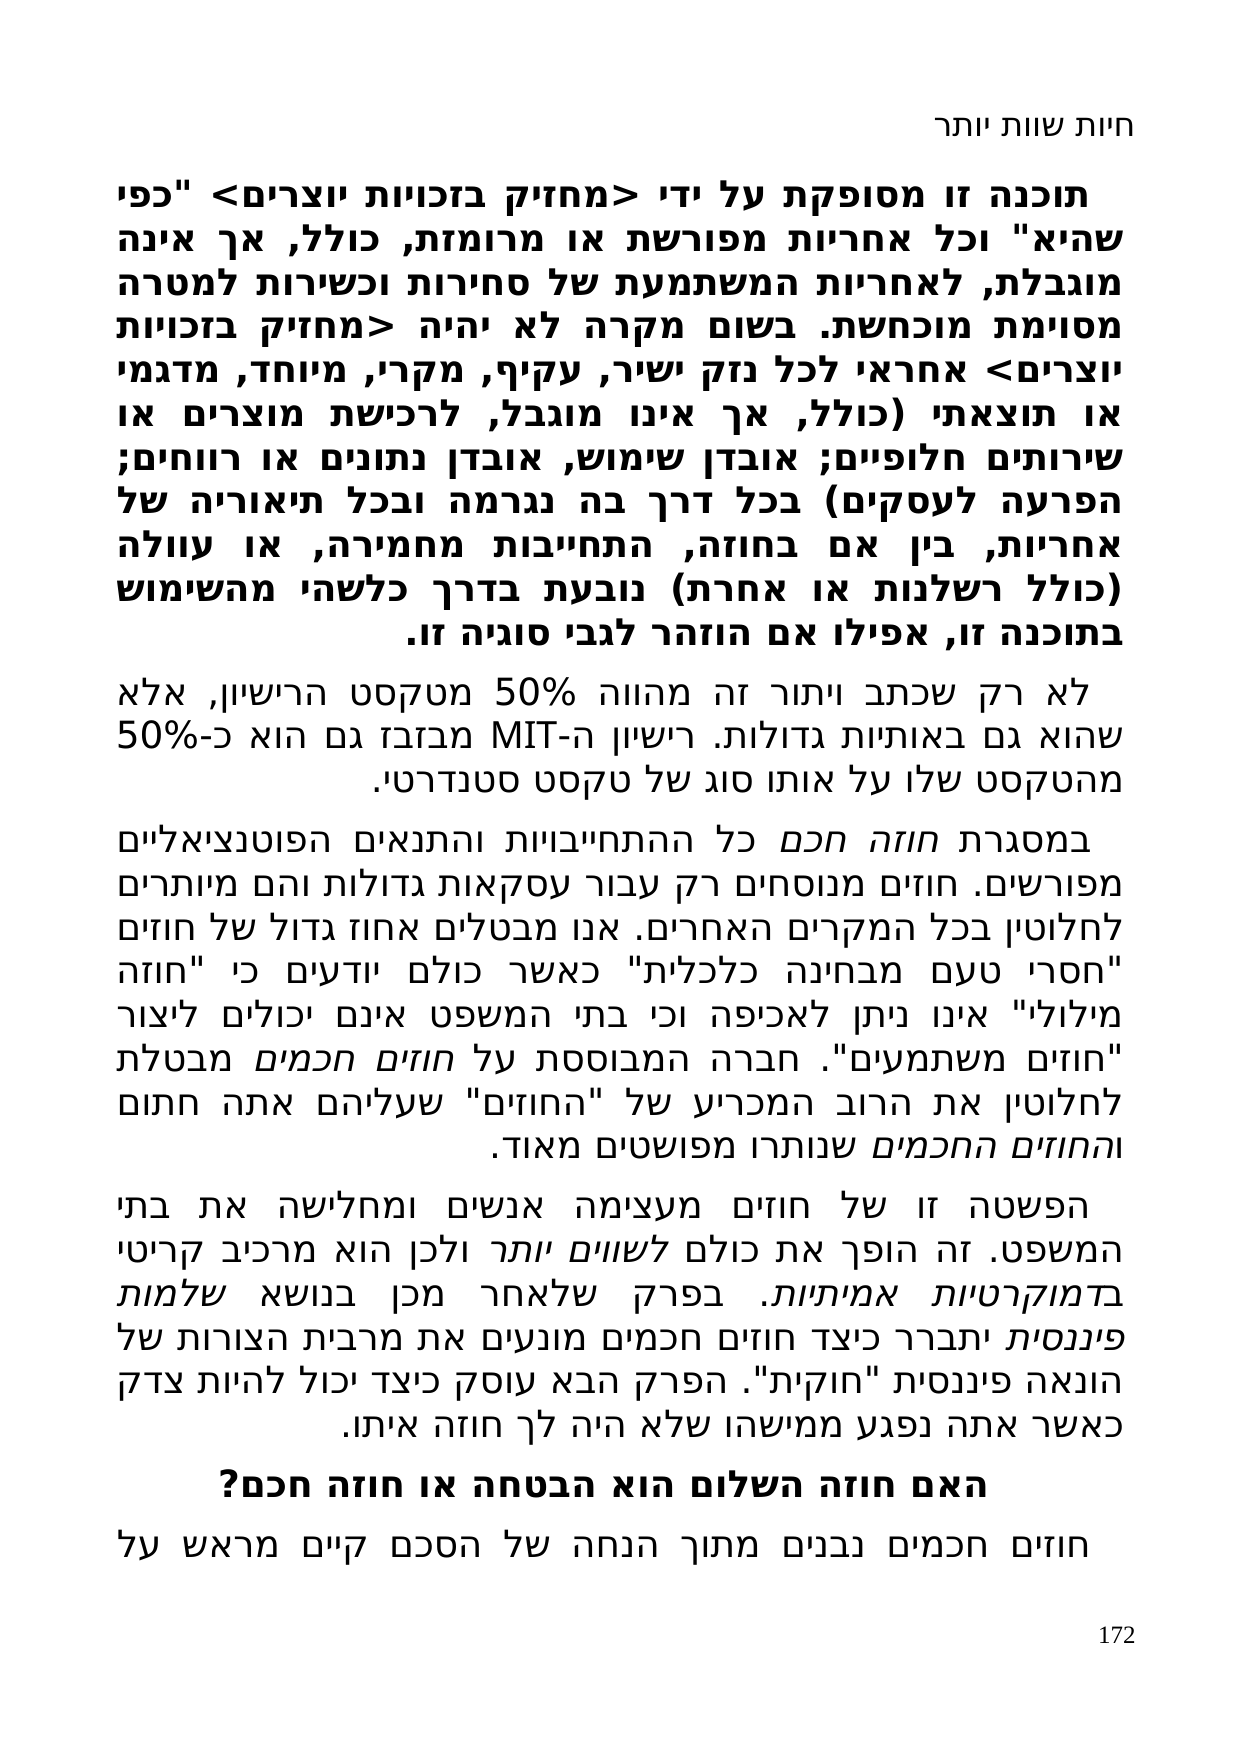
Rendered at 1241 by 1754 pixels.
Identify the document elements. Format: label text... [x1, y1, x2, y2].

text הפשטה זו של חוזים מעצימה אנשים ומחלישה את בתי המשפט. זה הופך את כולם לשווים יותר ולכן הוא מרכיב קריטי בדמוקרטיות אמיתיות. בפרק שלאחר מכן בנושא שלמות פיננסית יתברר כיצד חוזים חכמים מונעים את מרבית הצורות של הונאה פיננסית "חוקית". הפרק הבא עוסק כיצד יכול להיות צדק כאשר אתה נפגע ממישהו שלא היה לך חוזה איתו. [116, 1184, 1124, 1446]
text חוזים חכמים נבנים מתוך הנחה של הסכם קיים מראש על [116, 1522, 1124, 1566]
text תוכנה זו מסופקת על ידי <מחזיק בזכויות יוצרים> "כפי שהיא" וכל אחריות מפורשת או מרומזת, כולל, אך אינה מוגבלת, לאחריות המשתמעת של סחירות וכשירות למטרה מסוימת מוכחשת. בשום מקרה לא יהיה <מחזיק בזכויות יוצרים> אחראי לכל נזק ישיר, עקיף, מקרי, מיוחד, מדגמי או תוצאתי (כולל, אך אינו מוגבל, לרכישת מוצרים או שירותים חלופיים; אובדן שימוש, אובדן נתונים או רווחים; הפרעה לעסקים) בכל דרך בה נגרמה ובכל תיאוריה של אחריות, בין אם בחוזה, התחייבות מחמירה, או עוולה (כולל רשלנות או אחרת) נובעת בדרך כלשהי מהשימוש בתוכנה זו, אפילו אם הוזהר לגבי סוגיה זו. [116, 172, 1124, 654]
text לא רק שכתב ויתור זה מהווה 50% מטקסט הרישיון, אלא שהוא גם באותיות גדולות. רישיון ה-MIT מבזבז גם הוא כ-50% מהטקסט שלו על אותו סוג של טקסט סטנדרטי. [116, 670, 1124, 801]
subtitle האם חוזה השלום הוא הבטחה או חוזה חכם? [116, 1462, 1124, 1506]
text במסגרת חוזה חכם כל ההתחייבויות והתנאים הפוטנציאליים מפורשים. חוזים מנוסחים רק עבור עסקאות גדולות והם מיותרים לחלוטין בכל המקרים האחרים. אנו מבטלים אחוז גדול של חוזים "חסרי טעם מבחינה כלכלית" כאשר כולם יודעים כי "חוזה מילולי" אינו ניתן לאכיפה וכי בתי המשפט אינם יכולים ליצור "חוזים משתמעים". חברה המבוססת על חוזים חכמים מבטלת לחלוטין את הרוב המכריע של "החוזים" שעליהם אתה חתום והחוזים החכמים שנותרו מפושטים מאוד. [116, 817, 1124, 1167]
